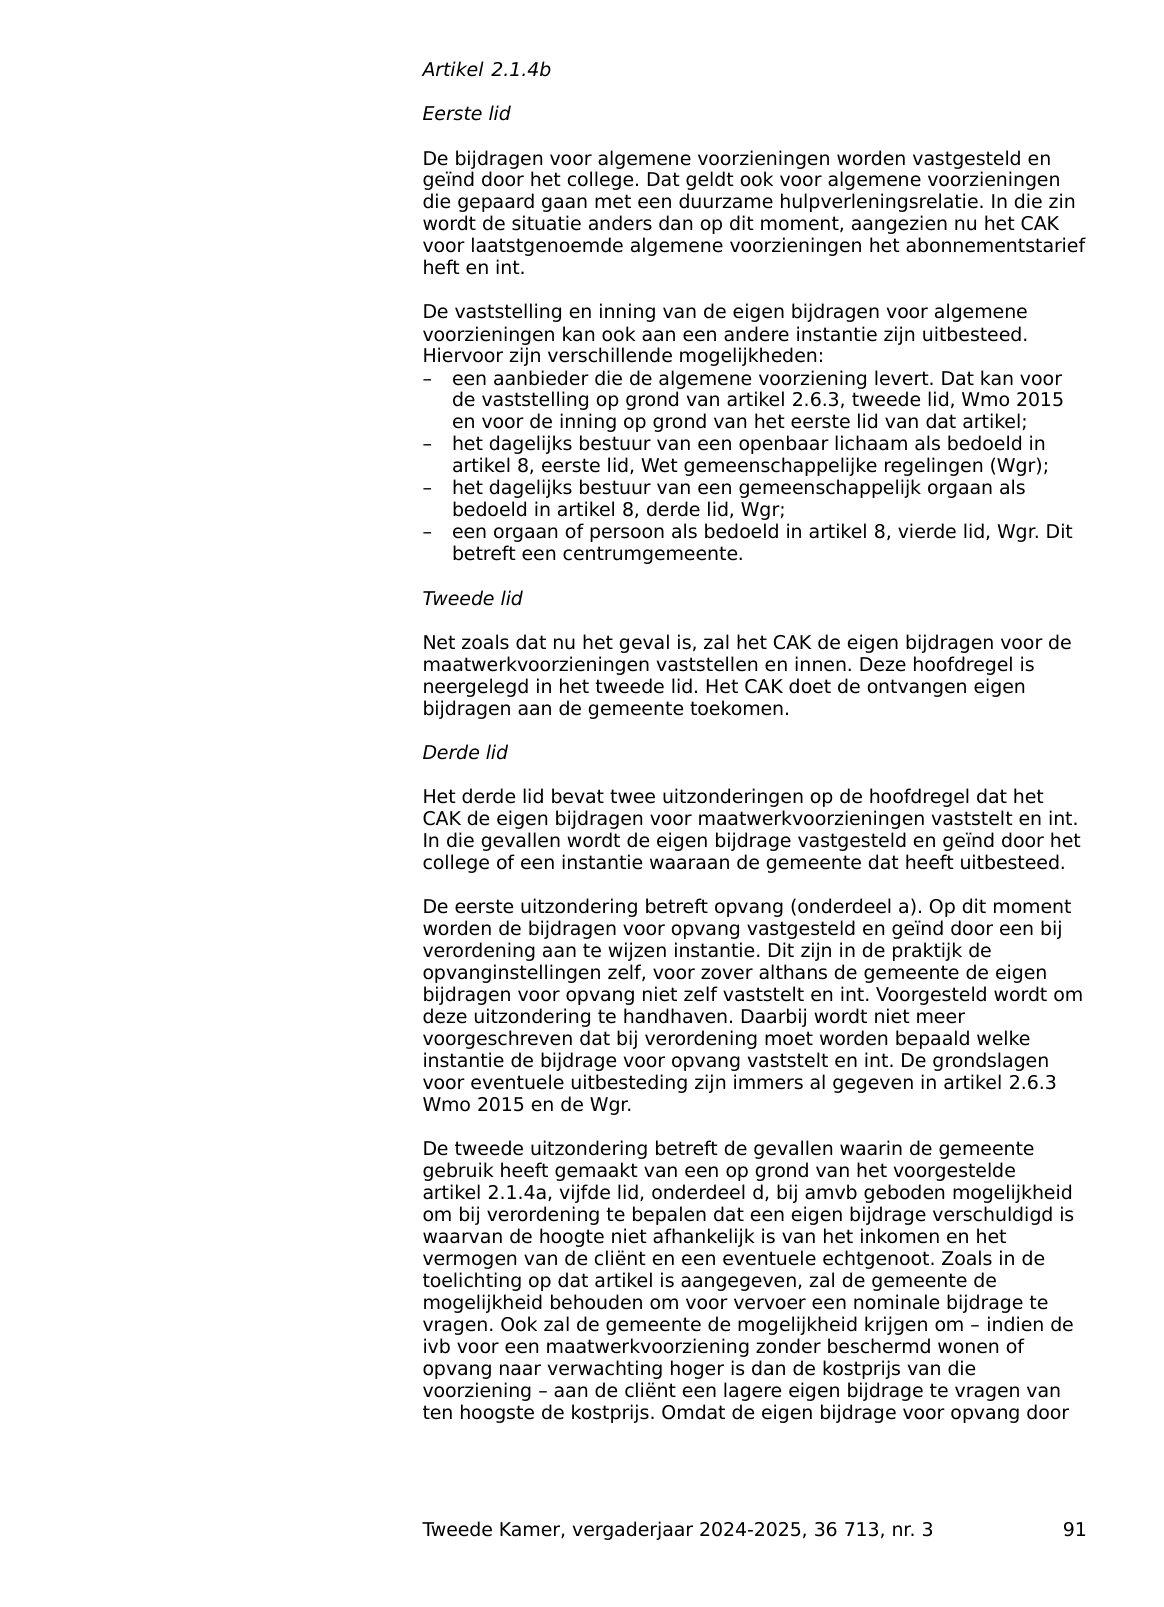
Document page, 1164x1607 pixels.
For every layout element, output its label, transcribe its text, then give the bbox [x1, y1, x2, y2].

subtitle Tweede lid [422, 587, 1087, 609]
text De eerste uitzondering betreft opvang (onderdeel a). Op dit moment worden de bijdragen voor opvang vastgesteld en geïnd door een bij verordening aan te wijzen instantie. Dit zijn in de praktijk de opvanginstellingen zelf, voor zover althans de gemeente de eigen bijdragen voor opvang niet zelf vaststelt en int. Voorgesteld wordt om deze uitzondering te handhaven. Daarbij wordt niet meer voorgeschreven dat bij verordening moet worden bepaald welke instantie de bijdrage voor opvang vaststelt en int. De grondslagen voor eventuele uitbesteding zijn immers al gegeven in artikel 2.6.3 Wmo 2015 en de Wgr. [422, 896, 1087, 1116]
text De tweede uitzondering betreft de gevallen waarin de gemeente gebruik heeft gemaakt van een op grond van het voorgestelde artikel 2.1.4a, vijfde lid, onderdeel d, bij amvb geboden mogelijkheid om bij verordening te bepalen dat een eigen bijdrage verschuldigd is waarvan de hoogte niet afhankelijk is van het inkomen en het vermogen van de cliënt en een eventuele echtgenoot. Zoals in de toelichting op dat artikel is aangegeven, zal de gemeente de mogelijkheid behouden om voor vervoer een nominale bijdrage te vragen. Ook zal de gemeente de mogelijkheid krijgen om – indien de ivb voor een maatwerkvoorziening zonder beschermd wonen of opvang naar verwachting hoger is dan de kostprijs van die voorziening – aan de cliënt een lagere eigen bijdrage te vragen van ten hoogste de kostprijs. Omdat de eigen bijdrage voor opvang door [422, 1138, 1087, 1424]
text – een orgaan of persoon als bedoeld in artikel 8, vierde lid, Wgr. Dit betreft een centrumgemeente. [422, 521, 1087, 565]
text – een aanbieder die de algemene voorziening levert. Dat kan voor de vaststelling op grond van artikel 2.6.3, tweede lid, Wmo 2015 en voor de inning op grond van het eerste lid van dat artikel; [422, 367, 1087, 433]
text De vaststelling en inning van de eigen bijdragen voor algemene voorzieningen kan ook aan een andere instantie zijn uitbesteed. Hiervoor zijn verschillende mogelijkheden: [422, 301, 1087, 367]
text De bijdragen voor algemene voorzieningen worden vastgesteld en geïnd door het college. Dat geldt ook voor algemene voorzieningen die gepaard gaan met een duurzame hulpverleningsrelatie. In die zin wordt de situatie anders dan op dit moment, aangezien nu het CAK voor laatstgenoemde algemene voorzieningen het abonnementstarief heft en int. [422, 147, 1087, 279]
subtitle Eerste lid [422, 103, 1087, 125]
text Het derde lid bevat twee uitzonderingen op de hoofdregel dat het CAK de eigen bijdragen voor maatwerkvoorzieningen vaststelt en int. In die gevallen wordt de eigen bijdrage vastgesteld en geïnd door het college of een instantie waaraan de gemeente dat heeft uitbesteed. [422, 786, 1087, 874]
subtitle Derde lid [422, 742, 1087, 764]
text – het dagelijks bestuur van een openbaar lichaam als bedoeld in artikel 8, eerste lid, Wet gemeenschappelijke regelingen (Wgr); [422, 433, 1087, 477]
text Net zoals dat nu het geval is, zal het CAK de eigen bijdragen voor de maatwerkvoorzieningen vaststellen en innen. Deze hoofdregel is neergelegd in het tweede lid. Het CAK doet de ontvangen eigen bijdragen aan de gemeente toekomen. [422, 632, 1087, 719]
subtitle Artikel 2.1.4b [422, 59, 1087, 81]
text – het dagelijks bestuur van een gemeenschappelijk orgaan als bedoeld in artikel 8, derde lid, Wgr; [422, 477, 1087, 521]
